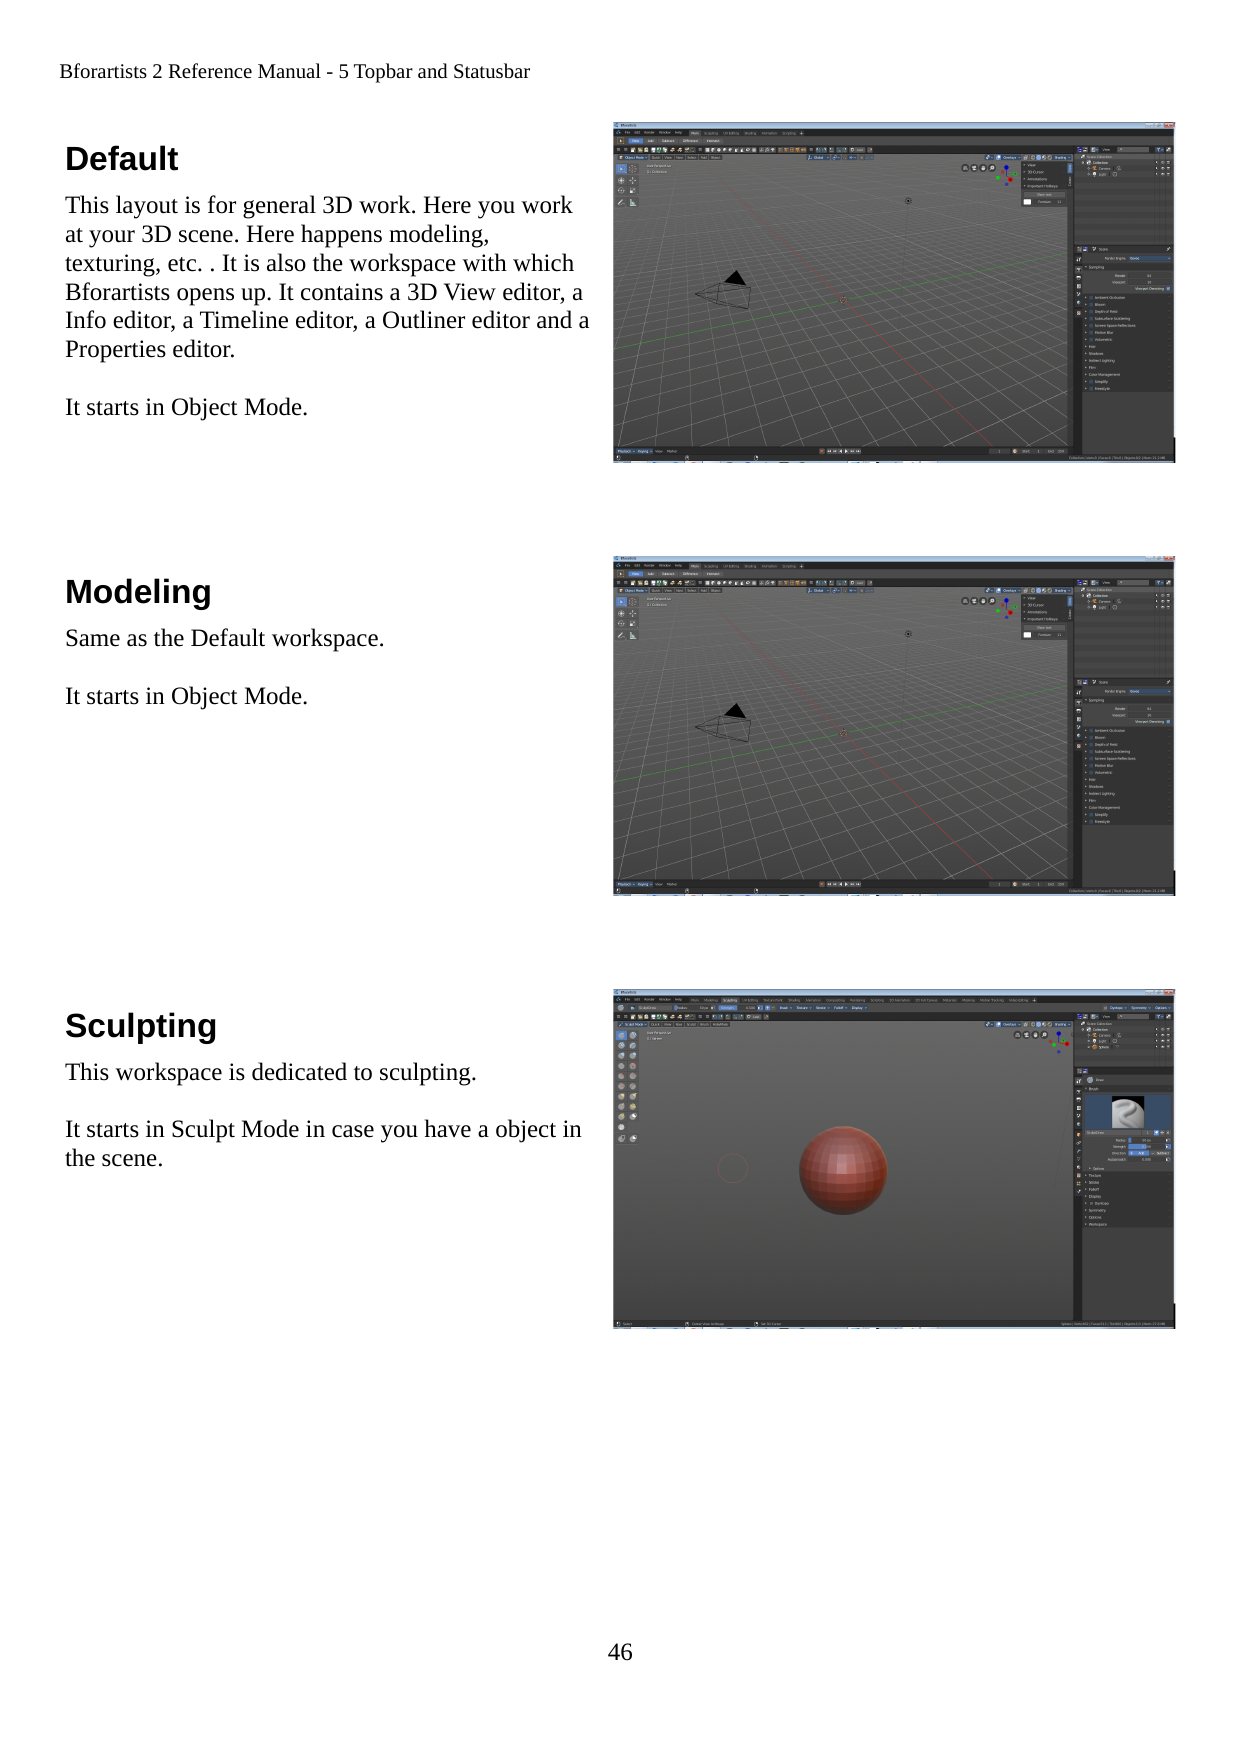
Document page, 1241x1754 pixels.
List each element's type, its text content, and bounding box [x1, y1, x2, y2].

table_header [596, 113, 1181, 517]
table_header [596, 979, 1181, 1383]
table_header Default This layout is for general 3D work. Here you work at your 3D scene. Here happens modeling, texturing, etc. . It is also the workspace with which Bforartists opens up. It contains a 3D View editor, a Info editor, a Timeline editor, a Outliner editor and a Properties editor. It starts in Object Mode. [59, 113, 596, 517]
table_header Modeling Same as the Default workspace. It starts in Object Mode. [59, 546, 596, 950]
table_header [596, 546, 1181, 950]
picture [613, 556, 1176, 896]
picture [613, 122, 1176, 463]
picture [613, 989, 1176, 1329]
table_header Sculpting This workspace is dedicated to sculpting. It starts in Sculpt Mode in case you have a object in the scene. [59, 979, 596, 1383]
